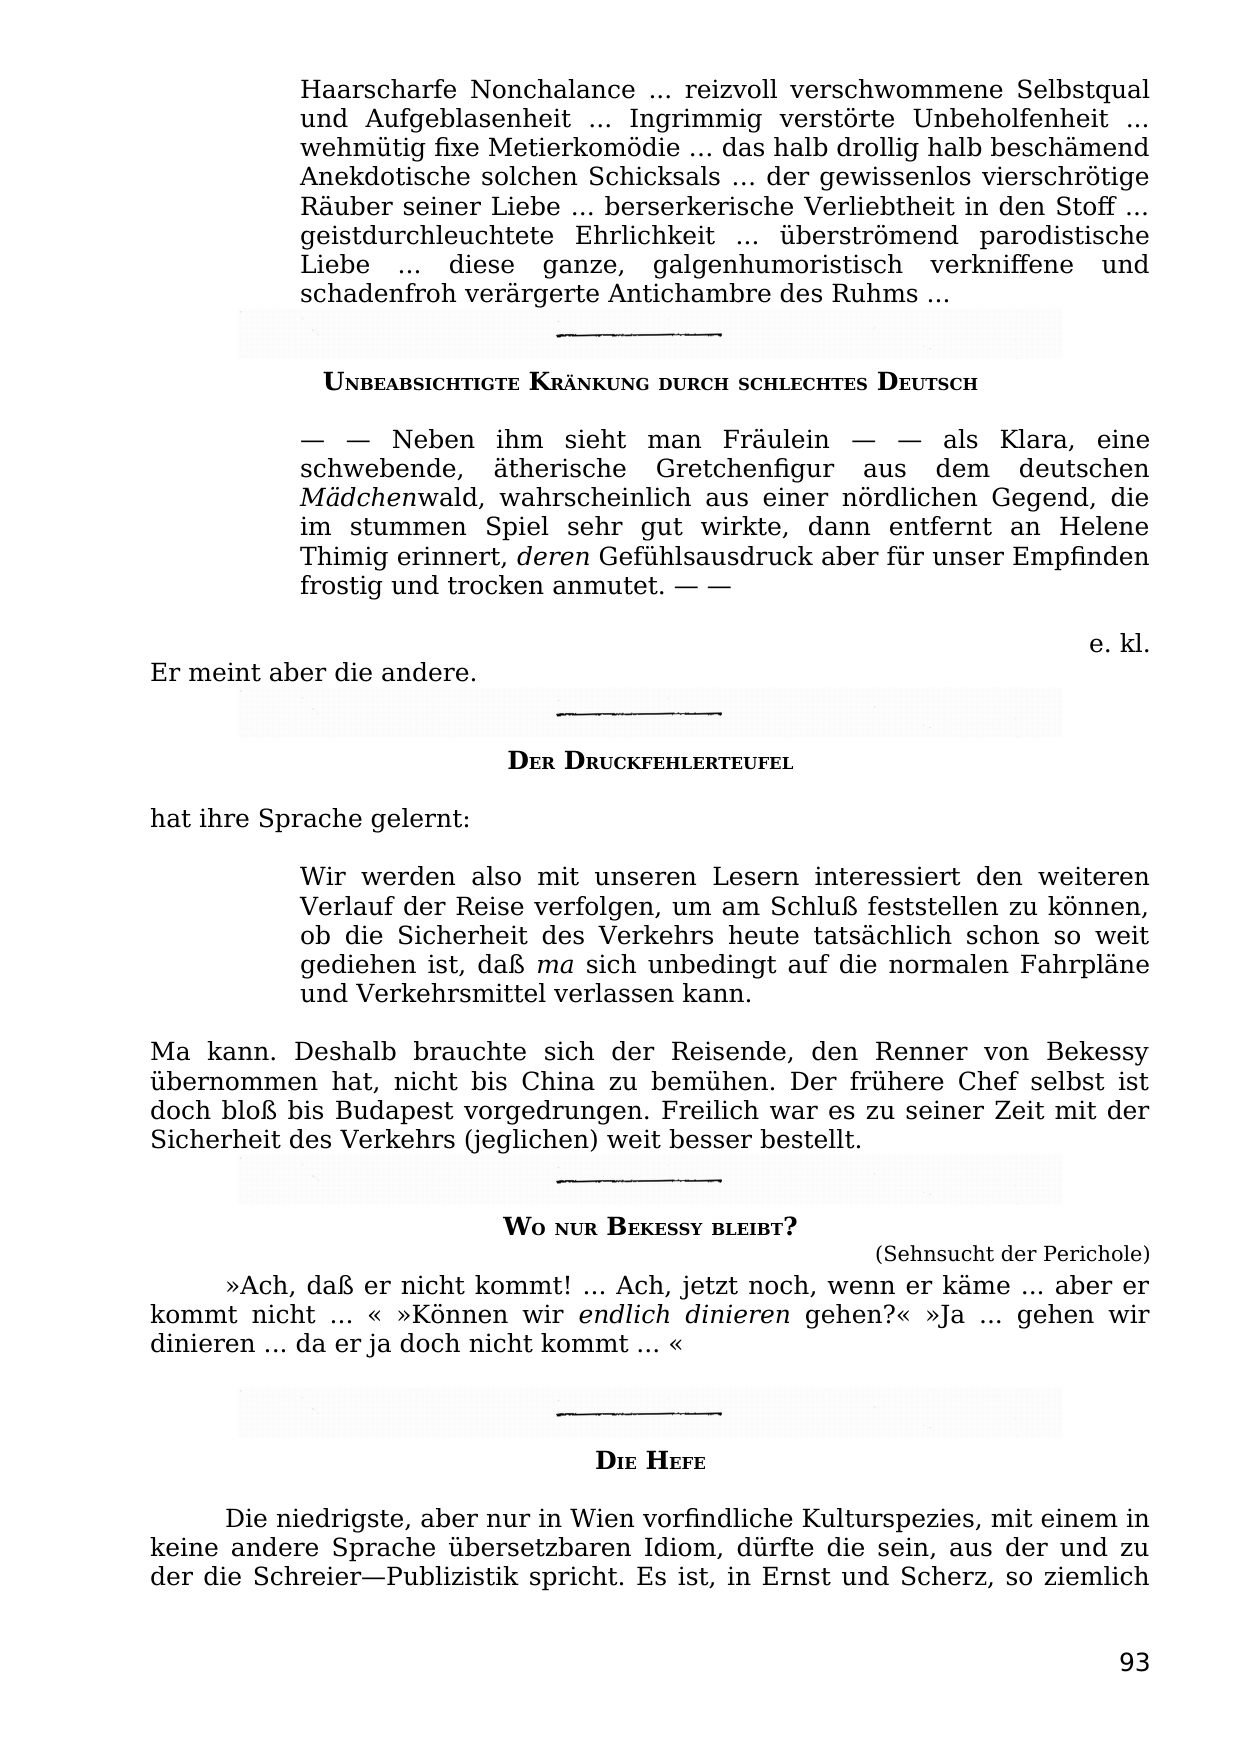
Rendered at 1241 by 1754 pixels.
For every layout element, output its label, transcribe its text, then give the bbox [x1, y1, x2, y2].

text Die niedrigste, aber nur in Wien vorfindliche Kulturspezies, mit einem in keine andere Sprache übersetzbaren Idiom, dürfte die sein, aus der und zu der die Schreier—Publizistik spricht. Es ist, in Ernst und Scherz, so ziemlich [150, 1504, 1151, 1592]
text Ma kann. Deshalb brauchte sich der Reisende, den Renner von Bekessy übernommen hat, nicht bis China zu bemühen. Der frühere Chef selbst ist doch bloß bis Budapest vorgedrungen. Freilich war es zu seiner Zeit mit der Sicherheit des Verkehrs (jeglichen) weit besser bestellt. [150, 1037, 1151, 1154]
text Die Hefe [150, 1387, 1151, 1475]
text (Sehnsucht der Perichole) [150, 1242, 1151, 1266]
picture [237, 1154, 1063, 1205]
text Wo nur Bekessy bleibt? [150, 1154, 1151, 1242]
text Der Druckfehlerteufel [150, 687, 1151, 775]
text e. kl. [300, 629, 1151, 658]
text Haarscharfe Nonchalance ... reizvoll verschwommene Selbstqual und Aufgeblasenheit ... Ingrimmig verstörte Unbeholfenheit ... wehmütig fixe Metierkomödie … das halb drollig halb beschämend Anekdotische solchen Schicksals … der gewissenlos vierschrötige Räuber seiner Liebe ... berserkerische Verliebtheit in den Stoff ... geistdurchleuchtete Ehrlichkeit ... überströmend parodistische Liebe ... diese ganze, galgenhumoristisch verkniffene und schadenfroh verärgerte Antichambre des Ruhms ... [300, 75, 1151, 308]
text Er meint aber die andere. [150, 658, 1151, 687]
text »Ach, daß er nicht kommt! ... Ach, jetzt noch, wenn er käme ... aber er kommt nicht ... « »Können wir endlich dinieren gehen?« »Ja ... gehen wir dinieren ... da er ja doch nicht kommt ... « [150, 1266, 1151, 1358]
picture [237, 308, 1063, 359]
text Unbeabsichtigte Kränkung durch schlechtes Deutsch [150, 308, 1151, 396]
text — — Neben ihm sieht man Fräulein — — als Klara, eine schwebende, ätherische Gretchenfigur aus dem deutschen Mädchenwald, wahrscheinlich aus einer nördlichen Gegend, die im stummen Spiel sehr gut wirkte, dann entfernt an Helene Thimig erinnert, deren Gefühlsausdruck aber für unser Empfinden frostig und trocken anmutet. — — [300, 425, 1151, 629]
text hat ihre Sprache gelernt: [150, 804, 1151, 833]
picture [237, 687, 1063, 738]
text Wir werden also mit unseren Lesern interessiert den weiteren Verlauf der Reise verfolgen, um am Schluß feststellen zu können, ob die Sicherheit des Verkehrs heute tatsächlich schon so weit gediehen ist, daß ma sich unbedingt auf die normalen Fahrpläne und Verkehrsmittel verlassen kann. [300, 862, 1151, 1008]
picture [237, 1387, 1063, 1438]
